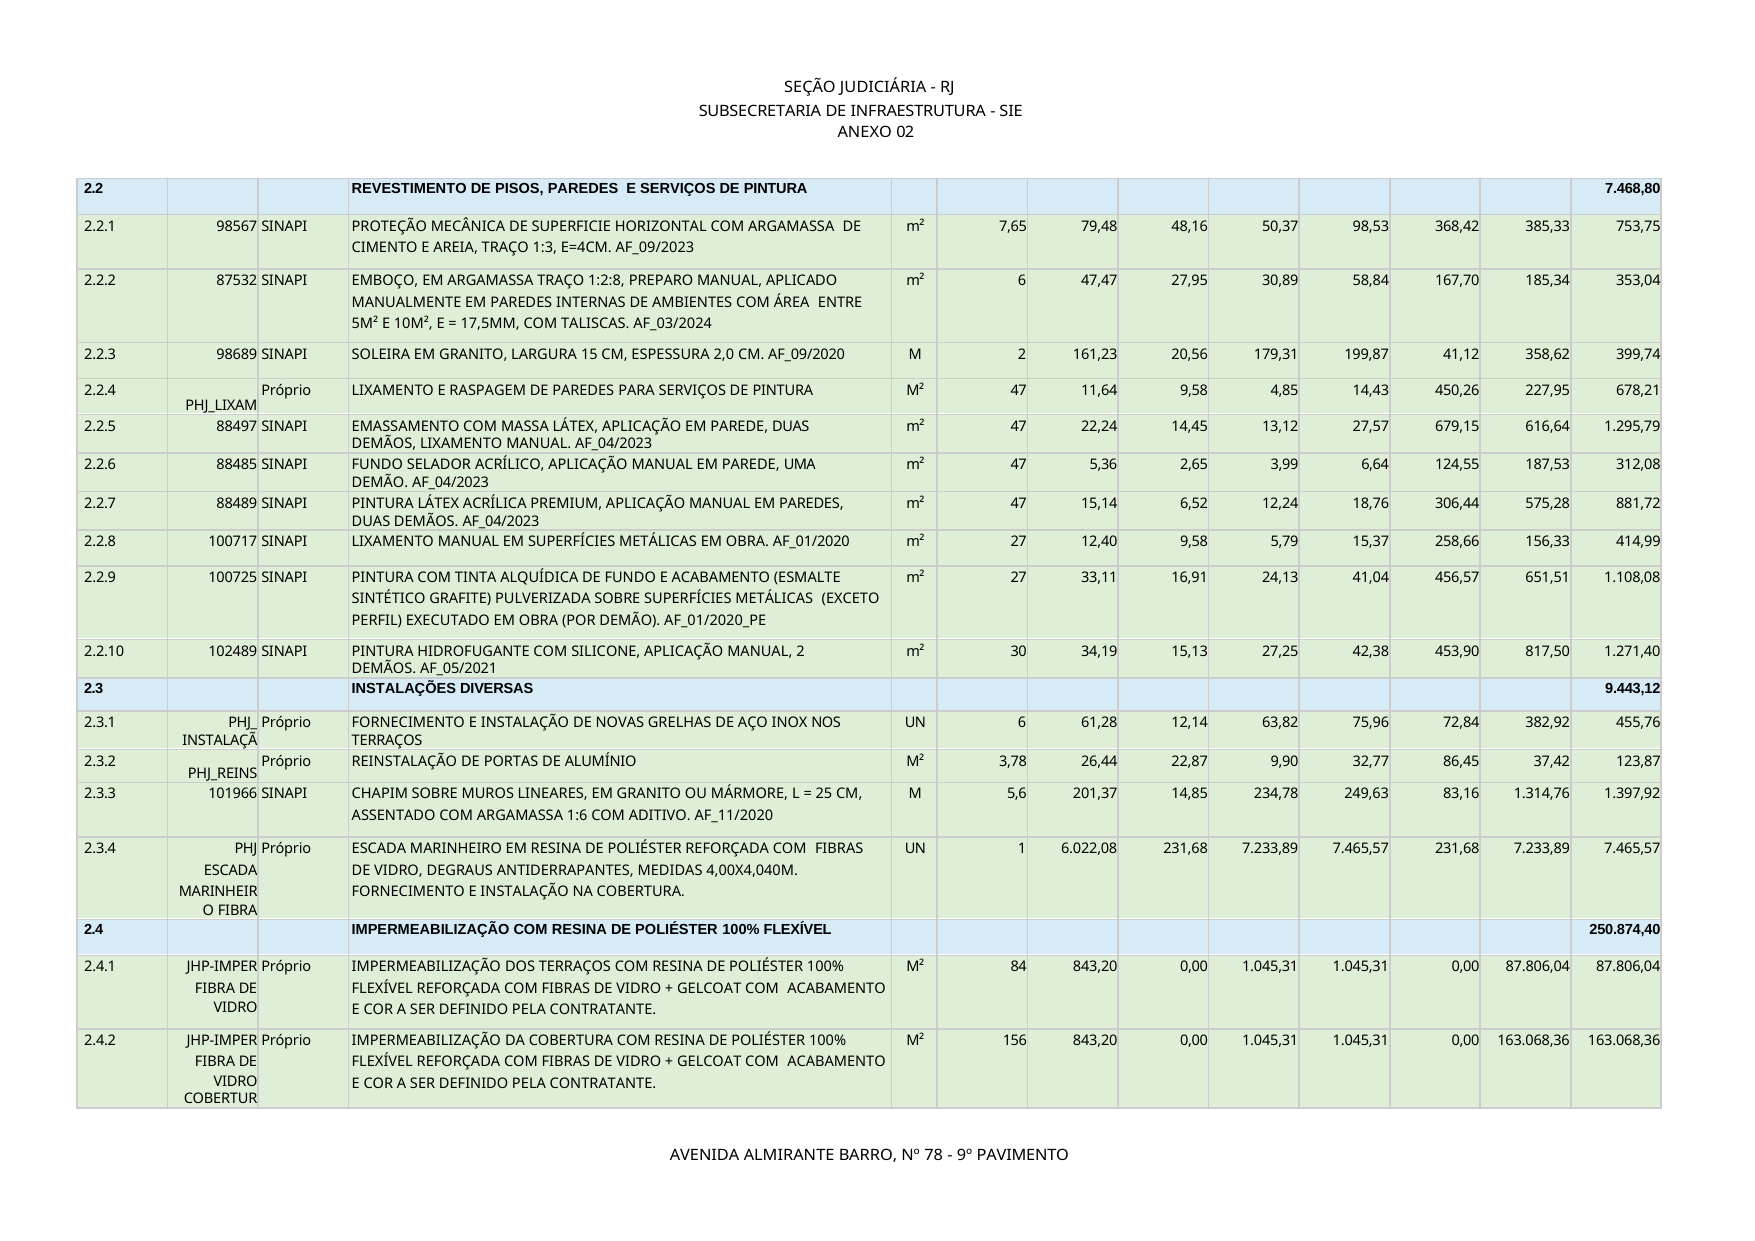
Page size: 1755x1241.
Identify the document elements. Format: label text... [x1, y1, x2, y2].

table_cell 13,12 [1209, 415, 1298, 452]
table_cell 14,85 [1119, 783, 1208, 836]
table_cell [1209, 679, 1298, 710]
table_cell m² [892, 454, 936, 491]
table_cell 123,87 [1572, 750, 1660, 781]
table_cell 2.2.2 [78, 270, 167, 342]
table_cell 5,36 [1028, 454, 1117, 491]
table_cell SINAPI [259, 783, 348, 836]
table_header [938, 179, 1027, 214]
table_cell [259, 679, 348, 710]
table_cell 32,77 [1300, 750, 1389, 781]
table_cell 1.045,31 [1209, 1030, 1298, 1107]
table_cell 47 [938, 454, 1027, 491]
table_cell UN [892, 838, 936, 918]
table_header [892, 179, 936, 214]
table_cell 9,90 [1209, 750, 1298, 781]
table_cell [1391, 920, 1479, 954]
table_cell 124,55 [1391, 454, 1479, 491]
table_cell 37,42 [1481, 750, 1570, 781]
table_cell M² [892, 956, 936, 1028]
table_cell 63,82 [1209, 712, 1298, 748]
table_cell 41,12 [1391, 343, 1479, 378]
table_cell 30 [938, 640, 1027, 677]
table_cell 98567 [168, 215, 257, 268]
table_cell 33,11 [1028, 567, 1117, 638]
table_cell 50,37 [1209, 215, 1298, 268]
table_cell 2,65 [1119, 454, 1208, 491]
table_cell 30,89 [1209, 270, 1298, 342]
table_cell CHAPIM SOBRE MUROS LINEARES, EM GRANITO OU MÁRMORE, L = 25 CM, ASSENTADO COM ARGAMASSA 1:6 COM ADITIVO. AF_11/2020 [349, 783, 891, 836]
table_cell JHP-IMPER FIBRA DE VIDRO [168, 956, 257, 1028]
table_cell 2.2.9 [78, 567, 167, 638]
table_cell 47 [938, 415, 1027, 452]
table_cell 42,38 [1300, 640, 1389, 677]
table_header 2.2 [78, 179, 167, 214]
table_cell 87.806,04 [1481, 956, 1570, 1028]
table_cell 5,6 [938, 783, 1027, 836]
table_cell 1.045,31 [1300, 956, 1389, 1028]
table_cell M [892, 343, 936, 378]
table_cell SINAPI [259, 415, 348, 452]
table_header [1391, 179, 1479, 214]
table_cell FORNECIMENTO E INSTALAÇÃO DE NOVAS GRELHAS DE AÇO INOX NOS TERRAÇOS [349, 712, 891, 748]
table_cell 1 [938, 838, 1027, 918]
table_cell 414,99 [1572, 531, 1660, 565]
table_cell LIXAMENTO E RASPAGEM DE PAREDES PARA SERVIÇOS DE PINTURA [349, 379, 891, 413]
table_cell 3,99 [1209, 454, 1298, 491]
table_cell PROTEÇÃO MECÂNICA DE SUPERFICIE HORIZONTAL COM ARGAMASSA DE CIMENTO E AREIA, TRAÇO 1:3, E=4CM. AF_09/2023 [349, 215, 891, 268]
table_cell 2.3.4 [78, 838, 167, 918]
table_cell 6,52 [1119, 492, 1208, 529]
table_cell SINAPI [259, 531, 348, 565]
table_cell 5,79 [1209, 531, 1298, 565]
table_cell 7.233,89 [1209, 838, 1298, 918]
table_cell 1.295,79 [1572, 415, 1660, 452]
table_cell 2.3.2 [78, 750, 167, 781]
table_cell PINTURA LÁTEX ACRÍLICA PREMIUM, APLICAÇÃO MANUAL EM PAREDES, DUAS DEMÃOS. AF_04/2023 [349, 492, 891, 529]
table_cell 7,65 [938, 215, 1027, 268]
table_cell 2.2.1 [78, 215, 167, 268]
table_cell 249,63 [1300, 783, 1389, 836]
table_cell 678,21 [1572, 379, 1660, 413]
table_cell 1.045,31 [1209, 956, 1298, 1028]
table_cell 1.397,92 [1572, 783, 1660, 836]
table_cell 6 [938, 712, 1027, 748]
table_cell 86,45 [1391, 750, 1479, 781]
table_cell 24,13 [1209, 567, 1298, 638]
table_header [259, 179, 348, 214]
table_cell EMASSAMENTO COM MASSA LÁTEX, APLICAÇÃO EM PAREDE, DUAS DEMÃOS, LIXAMENTO MANUAL. AF_04/2023 [349, 415, 891, 452]
table_cell 98,53 [1300, 215, 1389, 268]
table_cell 881,72 [1572, 492, 1660, 529]
table_cell 187,53 [1481, 454, 1570, 491]
table_header [1209, 179, 1298, 214]
table_cell 27 [938, 531, 1027, 565]
table_cell Próprio [259, 750, 348, 781]
table_cell 20,56 [1119, 343, 1208, 378]
table_cell Próprio [259, 712, 348, 748]
table_cell 2.3.3 [78, 783, 167, 836]
table_cell M² [892, 750, 936, 781]
table_cell 453,90 [1391, 640, 1479, 677]
table_cell 2 [938, 343, 1027, 378]
table_cell 353,04 [1572, 270, 1660, 342]
table_cell [1481, 679, 1570, 710]
table_cell PINTURA COM TINTA ALQUÍDICA DE FUNDO E ACABAMENTO (ESMALTE SINTÉTICO GRAFITE) PULVERIZADA SOBRE SUPERFÍCIES METÁLICAS (EXCETO PERFIL) EXECUTADO EM OBRA (POR DEMÃO). AF_01/2020_PE [349, 567, 891, 638]
table_cell 2.2.5 [78, 415, 167, 452]
table_cell 7.465,57 [1300, 838, 1389, 918]
table_cell EMBOÇO, EM ARGAMASSA TRAÇO 1:2:8, PREPARO MANUAL, APLICADO MANUALMENTE EM PAREDES INTERNAS DE AMBIENTES COM ÁREA ENTRE 5M² E 10M², E = 17,5MM, COM TALISCAS. AF_03/2024 [349, 270, 891, 342]
table_cell 843,20 [1028, 1030, 1117, 1107]
table_cell 27,95 [1119, 270, 1208, 342]
table_cell 15,14 [1028, 492, 1117, 529]
table_cell 22,24 [1028, 415, 1117, 452]
table_cell 227,95 [1481, 379, 1570, 413]
table_cell [1119, 920, 1208, 954]
table_cell 2.3 [78, 679, 167, 710]
table_header [1028, 179, 1117, 214]
table_cell 4,85 [1209, 379, 1298, 413]
table_cell m² [892, 640, 936, 677]
table_cell 6.022,08 [1028, 838, 1117, 918]
table_cell 0,00 [1391, 956, 1479, 1028]
table_cell 102489 [168, 640, 257, 677]
table_cell 2.2.8 [78, 531, 167, 565]
table_cell 58,84 [1300, 270, 1389, 342]
table_cell 100717 [168, 531, 257, 565]
table_cell [1300, 920, 1389, 954]
table_cell 6 [938, 270, 1027, 342]
table_cell 399,74 [1572, 343, 1660, 378]
table_cell 250.874,40 [1572, 920, 1660, 954]
table_cell 88497 [168, 415, 257, 452]
table_cell 7.233,89 [1481, 838, 1570, 918]
table_cell 358,62 [1481, 343, 1570, 378]
table_cell IMPERMEABILIZAÇÃO COM RESINA DE POLIÉSTER 100% FLEXÍVEL [349, 920, 891, 954]
table_cell PINTURA HIDROFUGANTE COM SILICONE, APLICAÇÃO MANUAL, 2 DEMÃOS. AF_05/2021 [349, 640, 891, 677]
table_cell 2.2.10 [78, 640, 167, 677]
table_cell 231,68 [1119, 838, 1208, 918]
table_cell 34,19 [1028, 640, 1117, 677]
table_cell 27,25 [1209, 640, 1298, 677]
table_cell 83,16 [1391, 783, 1479, 836]
table_cell 0,00 [1391, 1030, 1479, 1107]
table_cell 167,70 [1391, 270, 1479, 342]
table_cell REINSTALAÇÃO DE PORTAS DE ALUMÍNIO [349, 750, 891, 781]
table_cell 87532 [168, 270, 257, 342]
table_cell M [892, 783, 936, 836]
table_cell [892, 679, 936, 710]
table_cell SINAPI [259, 215, 348, 268]
table_cell 27 [938, 567, 1027, 638]
table_cell 14,43 [1300, 379, 1389, 413]
table_cell 11,64 [1028, 379, 1117, 413]
table_cell [259, 920, 348, 954]
table_cell 14,45 [1119, 415, 1208, 452]
table_cell 75,96 [1300, 712, 1389, 748]
table_cell 1.271,40 [1572, 640, 1660, 677]
table_cell 61,28 [1028, 712, 1117, 748]
table_cell 88485 [168, 454, 257, 491]
table_cell 1.045,31 [1300, 1030, 1389, 1107]
table_cell 48,16 [1119, 215, 1208, 268]
table_cell 79,48 [1028, 215, 1117, 268]
table_cell IMPERMEABILIZAÇÃO DOS TERRAÇOS COM RESINA DE POLIÉSTER 100% FLEXÍVEL REFORÇADA COM FIBRAS DE VIDRO + GELCOAT COM ACABAMENTO E COR A SER DEFINIDO PELA CONTRATANTE. [349, 956, 891, 1028]
table_header [1119, 179, 1208, 214]
table_cell m² [892, 531, 936, 565]
table_cell m² [892, 567, 936, 638]
table_cell 47 [938, 379, 1027, 413]
table_cell m² [892, 270, 936, 342]
table_cell 9,58 [1119, 379, 1208, 413]
table_cell m² [892, 415, 936, 452]
table_cell [1119, 679, 1208, 710]
table_cell 679,15 [1391, 415, 1479, 452]
table_cell [892, 920, 936, 954]
table_cell 7.465,57 [1572, 838, 1660, 918]
table_cell 163.068,36 [1572, 1030, 1660, 1107]
table_cell 84 [938, 956, 1027, 1028]
table_cell 16,91 [1119, 567, 1208, 638]
table_cell Próprio [259, 379, 348, 413]
table_cell 9.443,12 [1572, 679, 1660, 710]
table_cell [1209, 920, 1298, 954]
table_cell 201,37 [1028, 783, 1117, 836]
table_cell m² [892, 215, 936, 268]
table_cell 817,50 [1481, 640, 1570, 677]
table_cell m² [892, 492, 936, 529]
table_cell PHJ_ INSTALAÇÃ [168, 712, 257, 748]
table_cell 15,37 [1300, 531, 1389, 565]
table_cell 156,33 [1481, 531, 1570, 565]
table_cell 2.4.2 [78, 1030, 167, 1107]
table_cell SINAPI [259, 454, 348, 491]
table_cell 179,31 [1209, 343, 1298, 378]
table_cell 0,00 [1119, 1030, 1208, 1107]
table_cell IMPERMEABILIZAÇÃO DA COBERTURA COM RESINA DE POLIÉSTER 100% FLEXÍVEL REFORÇADA COM FIBRAS DE VIDRO + GELCOAT COM ACABAMENTO E COR A SER DEFINIDO PELA CONTRATANTE. [349, 1030, 891, 1107]
table_cell LIXAMENTO MANUAL EM SUPERFÍCIES METÁLICAS EM OBRA. AF_01/2020 [349, 531, 891, 565]
table_cell 258,66 [1391, 531, 1479, 565]
table_cell 47 [938, 492, 1027, 529]
table_cell UN [892, 712, 936, 748]
table_cell 231,68 [1391, 838, 1479, 918]
table_cell 385,33 [1481, 215, 1570, 268]
table_cell 15,13 [1119, 640, 1208, 677]
table_cell 156 [938, 1030, 1027, 1107]
table_cell M² [892, 1030, 936, 1107]
table_cell 185,34 [1481, 270, 1570, 342]
table_cell 88489 [168, 492, 257, 529]
table_cell PHJ_LIXAM [168, 379, 257, 413]
table_cell 651,51 [1481, 567, 1570, 638]
table_cell SINAPI [259, 640, 348, 677]
table_cell [1028, 679, 1117, 710]
table_cell 306,44 [1391, 492, 1479, 529]
table_header [1300, 179, 1389, 214]
table_cell 2.2.6 [78, 454, 167, 491]
table_cell 2.2.3 [78, 343, 167, 378]
table_cell 382,92 [1481, 712, 1570, 748]
table_cell 100725 [168, 567, 257, 638]
table_cell PHJ ESCADA MARINHEIR O FIBRA [168, 838, 257, 918]
table_cell 199,87 [1300, 343, 1389, 378]
table_cell 1.314,76 [1481, 783, 1570, 836]
table_cell 2.4.1 [78, 956, 167, 1028]
table_cell 450,26 [1391, 379, 1479, 413]
table_cell 47,47 [1028, 270, 1117, 342]
table_header 7.468,80 [1572, 179, 1660, 214]
table_cell 18,76 [1300, 492, 1389, 529]
table_cell 41,04 [1300, 567, 1389, 638]
table_cell 27,57 [1300, 415, 1389, 452]
table_cell SINAPI [259, 270, 348, 342]
table_cell Próprio [259, 1030, 348, 1107]
table_cell 368,42 [1391, 215, 1479, 268]
table_cell [938, 679, 1027, 710]
table_cell ESCADA MARINHEIRO EM RESINA DE POLIÉSTER REFORÇADA COM FIBRAS DE VIDRO, DEGRAUS ANTIDERRAPANTES, MEDIDAS 4,00X4,040M. FORNECIMENTO E INSTALAÇÃO NA COBERTURA. [349, 838, 891, 918]
table_cell 12,40 [1028, 531, 1117, 565]
table_cell 0,00 [1119, 956, 1208, 1028]
table_cell 98689 [168, 343, 257, 378]
table_cell [1391, 679, 1479, 710]
table_cell [938, 920, 1027, 954]
table_cell 312,08 [1572, 454, 1660, 491]
table_cell JHP-IMPER FIBRA DE VIDRO COBERTUR [168, 1030, 257, 1107]
table_cell 2.2.4 [78, 379, 167, 413]
table_cell Próprio [259, 956, 348, 1028]
table_cell [168, 920, 257, 954]
table_cell [1028, 920, 1117, 954]
table_cell 161,23 [1028, 343, 1117, 378]
table_cell 455,76 [1572, 712, 1660, 748]
table_cell 616,64 [1481, 415, 1570, 452]
table_cell [1300, 679, 1389, 710]
table_cell [1481, 920, 1570, 954]
table_cell 3,78 [938, 750, 1027, 781]
table_cell 456,57 [1391, 567, 1479, 638]
table_cell SINAPI [259, 343, 348, 378]
table_cell SINAPI [259, 492, 348, 529]
table_cell FUNDO SELADOR ACRÍLICO, APLICAÇÃO MANUAL EM PAREDE, UMA DEMÃO. AF_04/2023 [349, 454, 891, 491]
table_cell 87.806,04 [1572, 956, 1660, 1028]
table_header REVESTIMENTO DE PISOS, PAREDES E SERVIÇOS DE PINTURA [349, 179, 891, 214]
table_header [168, 179, 257, 214]
table_cell 101966 [168, 783, 257, 836]
table_header [1481, 179, 1570, 214]
table_cell SINAPI [259, 567, 348, 638]
table_cell 163.068,36 [1481, 1030, 1570, 1107]
table_cell 26,44 [1028, 750, 1117, 781]
table_cell 9,58 [1119, 531, 1208, 565]
table_cell 2.2.7 [78, 492, 167, 529]
table_cell 12,24 [1209, 492, 1298, 529]
table_cell M² [892, 379, 936, 413]
table_cell 6,64 [1300, 454, 1389, 491]
table_cell 1.108,08 [1572, 567, 1660, 638]
table_cell PHJ_REINS [168, 750, 257, 781]
table_cell 753,75 [1572, 215, 1660, 268]
table_cell 234,78 [1209, 783, 1298, 836]
table_cell 2.4 [78, 920, 167, 954]
table_cell INSTALAÇÕES DIVERSAS [349, 679, 891, 710]
table_cell 12,14 [1119, 712, 1208, 748]
table_cell Próprio [259, 838, 348, 918]
table_cell 575,28 [1481, 492, 1570, 529]
table_cell 2.3.1 [78, 712, 167, 748]
table_cell [168, 679, 257, 710]
table_cell 72,84 [1391, 712, 1479, 748]
table_cell 22,87 [1119, 750, 1208, 781]
table_cell 843,20 [1028, 956, 1117, 1028]
table_cell SOLEIRA EM GRANITO, LARGURA 15 CM, ESPESSURA 2,0 CM. AF_09/2020 [349, 343, 891, 378]
